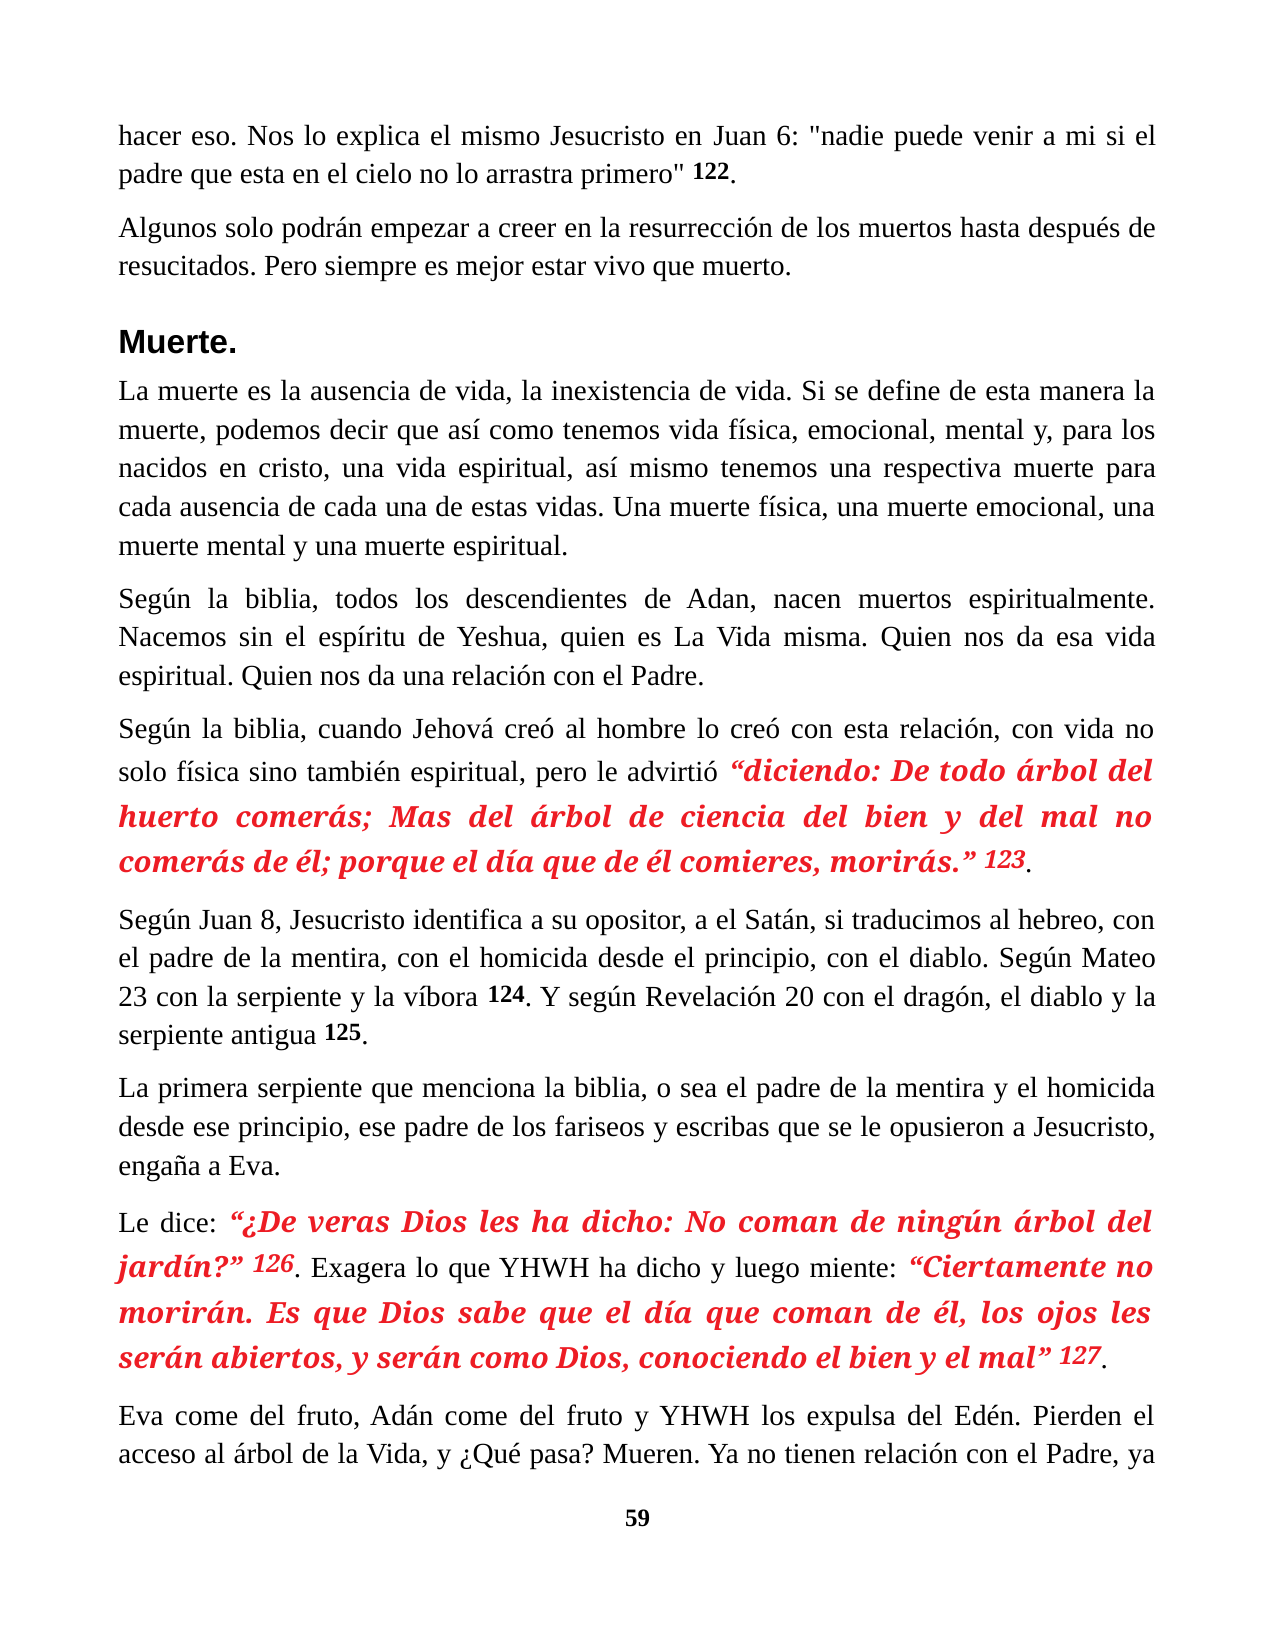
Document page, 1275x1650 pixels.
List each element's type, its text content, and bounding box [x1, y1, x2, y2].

text Según la biblia, cuando Jehová creó al hombre lo creó con esta relación, con vida no solo física sino también espiritual, pero le advirtió “diciendo: De todo árbol del huerto comerás; Mas del árbol de ciencia del bien y del mal no comerás de él; porque el día que de él comieres, morirás.” . [118, 711, 1157, 881]
text Algunos solo podrán empezar a creer en la resurrección de los muertos hasta después de resucitados. Pero siempre es mejor estar vivo que muerto. [118, 210, 1157, 282]
text La primera serpiente que menciona la biblia, o sea el padre de la mentira y el homicida desde ese principio, ese padre de los fariseos y escribas que se le opusieron a Jesucristo, engaña a Eva. [118, 1071, 1157, 1181]
text Le dice: “¿De veras Dios les ha dicho: No coman de ningún árbol del jardín?” . Exagera lo que YHWH ha dicho y luego miente: “Ciertamente no morirán. Es que Dios sabe que el día que coman de él, los ojos les serán abiertos, y serán como Dios, conociendo el bien y el mal” . [118, 1201, 1157, 1377]
text hacer eso. Nos lo explica el mismo Jesucristo en Juan 6: "nadie puede venir a mi si el padre que esta en el cielo no lo arrastra primero" . [118, 118, 1157, 190]
text Según Juan 8, Jesucristo identifica a su opositor, a el Satán, si traducimos al hebreo, con el padre de la mentira, con el homicida desde el principio, con el diablo. Según Mateo 23 con la serpiente y la víbora . Y según Revelación 20 con el dragón, el diablo y la serpiente antigua . [118, 902, 1157, 1051]
subtitle Muerte. [118, 322, 1157, 361]
text La muerte es la ausencia de vida, la inexistencia de vida. Si se define de esta manera la muerte, podemos decir que así como tenemos vida física, emocional, mental y, para los nacidos en cristo, una vida espiritual, así mismo tenemos una respectiva muerte para cada ausencia de cada una de estas vidas. Una muerte física, una muerte emocional, una muerte mental y una muerte espiritual. [118, 373, 1157, 561]
text Según la biblia, todos los descendientes de Adan, nacen muertos espiritualmente. Nacemos sin el espíritu de Yeshua, quien es La Vida misma. Quien nos da esa vida espiritual. Quien nos da una relación con el Padre. [118, 581, 1157, 691]
text Eva come del fruto, Adán come del fruto y YHWH los expulsa del Edén. Pierden el acceso al árbol de la Vida, y ¿Qué pasa? Mueren. Ya no tienen relación con el Padre, ya [118, 1398, 1157, 1470]
